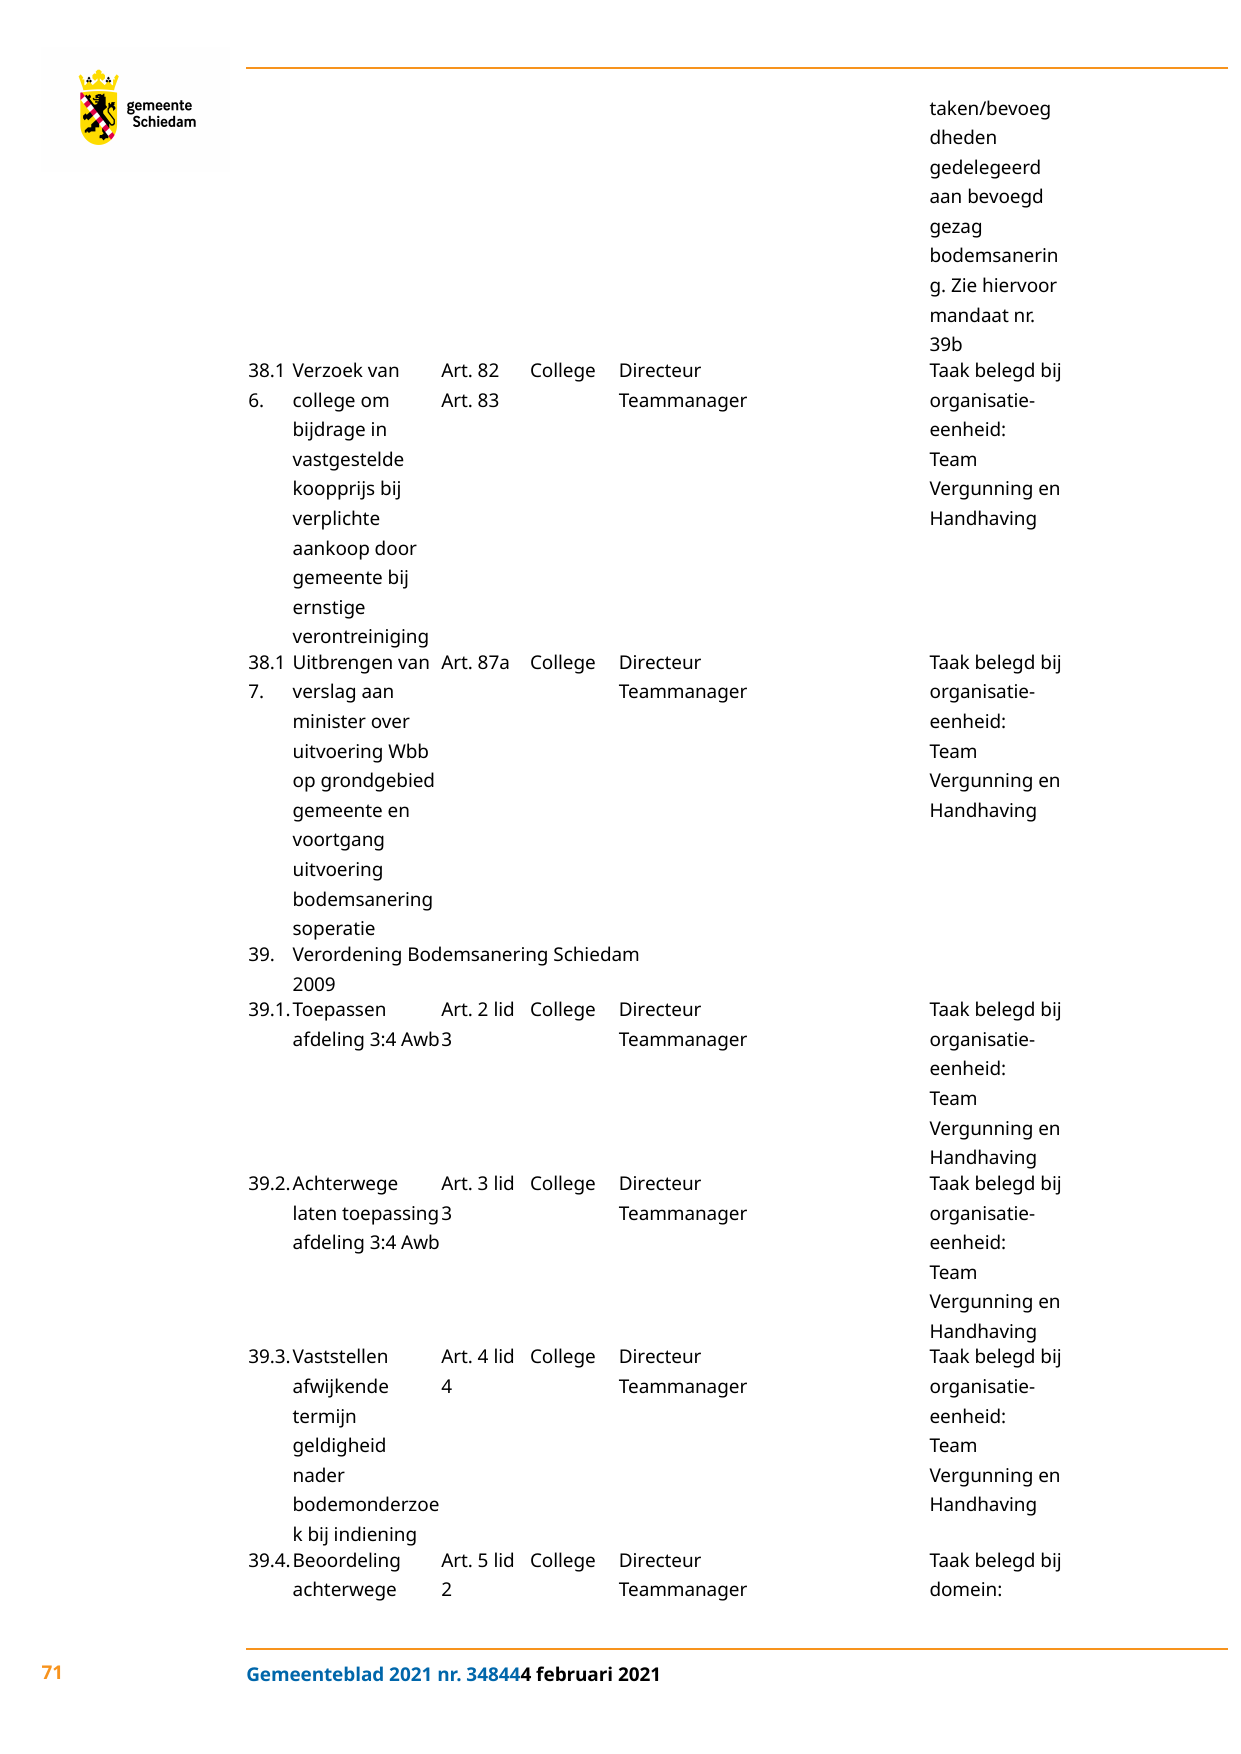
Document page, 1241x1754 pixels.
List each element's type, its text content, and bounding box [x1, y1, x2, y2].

table_cell Taak belegd bij organisatie-eenheid: Team Vergunning en Handhaving [929, 996, 1063, 1170]
table_cell [248, 95, 292, 357]
table_cell [619, 95, 796, 357]
table_cell Directeur Teammanager [619, 1170, 796, 1344]
table_cell 39. [248, 941, 292, 996]
table_cell [796, 649, 929, 941]
table_cell taken/bevoegdheden gedelegeerd aan bevoegd gezag bodemsanering. Zie hiervoor mandaat nr. 39b [929, 95, 1063, 357]
table_cell Directeur Teammanager [619, 1547, 796, 1602]
table_cell Toepassen afdeling 3:4 Awb [293, 996, 441, 1170]
table_cell Taak belegd bij organisatie-eenheid: Team Vergunning en Handhaving [929, 1170, 1063, 1344]
table_cell Directeur Teammanager [619, 357, 796, 649]
table_cell [796, 95, 929, 357]
table_cell Uitbrengen van verslag aan minister over uitvoering Wbb op grondgebied gemeente en voortgang uitvoering bodemsaneringsoperatie [293, 649, 441, 941]
table_cell 38.17. [248, 649, 292, 941]
table_cell College [530, 649, 619, 941]
table_cell [796, 996, 929, 1170]
table_cell [796, 1547, 929, 1602]
table_cell College [530, 357, 619, 649]
table_cell 39.2. [248, 1170, 292, 1344]
table_cell Taak belegd bij domein: [929, 1547, 1063, 1602]
table_cell Verordening Bodemsanering Schiedam 2009 [293, 941, 663, 996]
table_cell Art. 2 lid 3 [441, 996, 530, 1170]
table_cell [841, 941, 974, 996]
table_cell Art. 3 lid 3 [441, 1170, 530, 1344]
table_cell Taak belegd bij organisatie-eenheid: Team Vergunning en Handhaving [929, 1344, 1063, 1547]
table_cell Directeur Teammanager [619, 1344, 796, 1547]
table_cell College [530, 996, 619, 1170]
table_cell [441, 95, 530, 357]
table_cell Vaststellen afwijkende termijn geldigheid nader bodemonderzoek bij indiening [293, 1344, 441, 1547]
table_cell [663, 941, 707, 996]
table_cell [530, 95, 619, 357]
table_cell [974, 941, 1107, 996]
table_cell [796, 357, 929, 649]
table_cell Art. 5 lid 2 [441, 1547, 530, 1602]
table_cell 39.3. [248, 1344, 292, 1547]
table_cell Verzoek van college om bijdrage in vastgestelde koopprijs bij verplichte aankoop door gemeente bij ernstige verontreiniging [293, 357, 441, 649]
table_cell 38.16. [248, 357, 292, 649]
table_cell Directeur Teammanager [619, 649, 796, 941]
table_cell [796, 1170, 929, 1344]
table_cell Directeur Teammanager [619, 996, 796, 1170]
table_cell College [530, 1170, 619, 1344]
table_cell 39.4. [248, 1547, 292, 1602]
table_cell Achterwege laten toepassing afdeling 3:4 Awb [293, 1170, 441, 1344]
table_cell [293, 95, 441, 357]
table_cell 39.1. [248, 996, 292, 1170]
table_cell Art. 82 Art. 83 [441, 357, 530, 649]
table_cell Taak belegd bij organisatie-eenheid: Team Vergunning en Handhaving [929, 649, 1063, 941]
table_cell Art. 87a [441, 649, 530, 941]
table_cell [708, 941, 841, 996]
table_cell Beoordeling achterwege [293, 1547, 441, 1602]
table_cell College [530, 1344, 619, 1547]
table_cell Art. 4 lid 4 [441, 1344, 530, 1547]
table_cell Taak belegd bij organisatie-eenheid: Team Vergunning en Handhaving [929, 357, 1063, 649]
table_cell [796, 1344, 929, 1547]
table_cell College [530, 1547, 619, 1602]
picture [41, 47, 231, 172]
